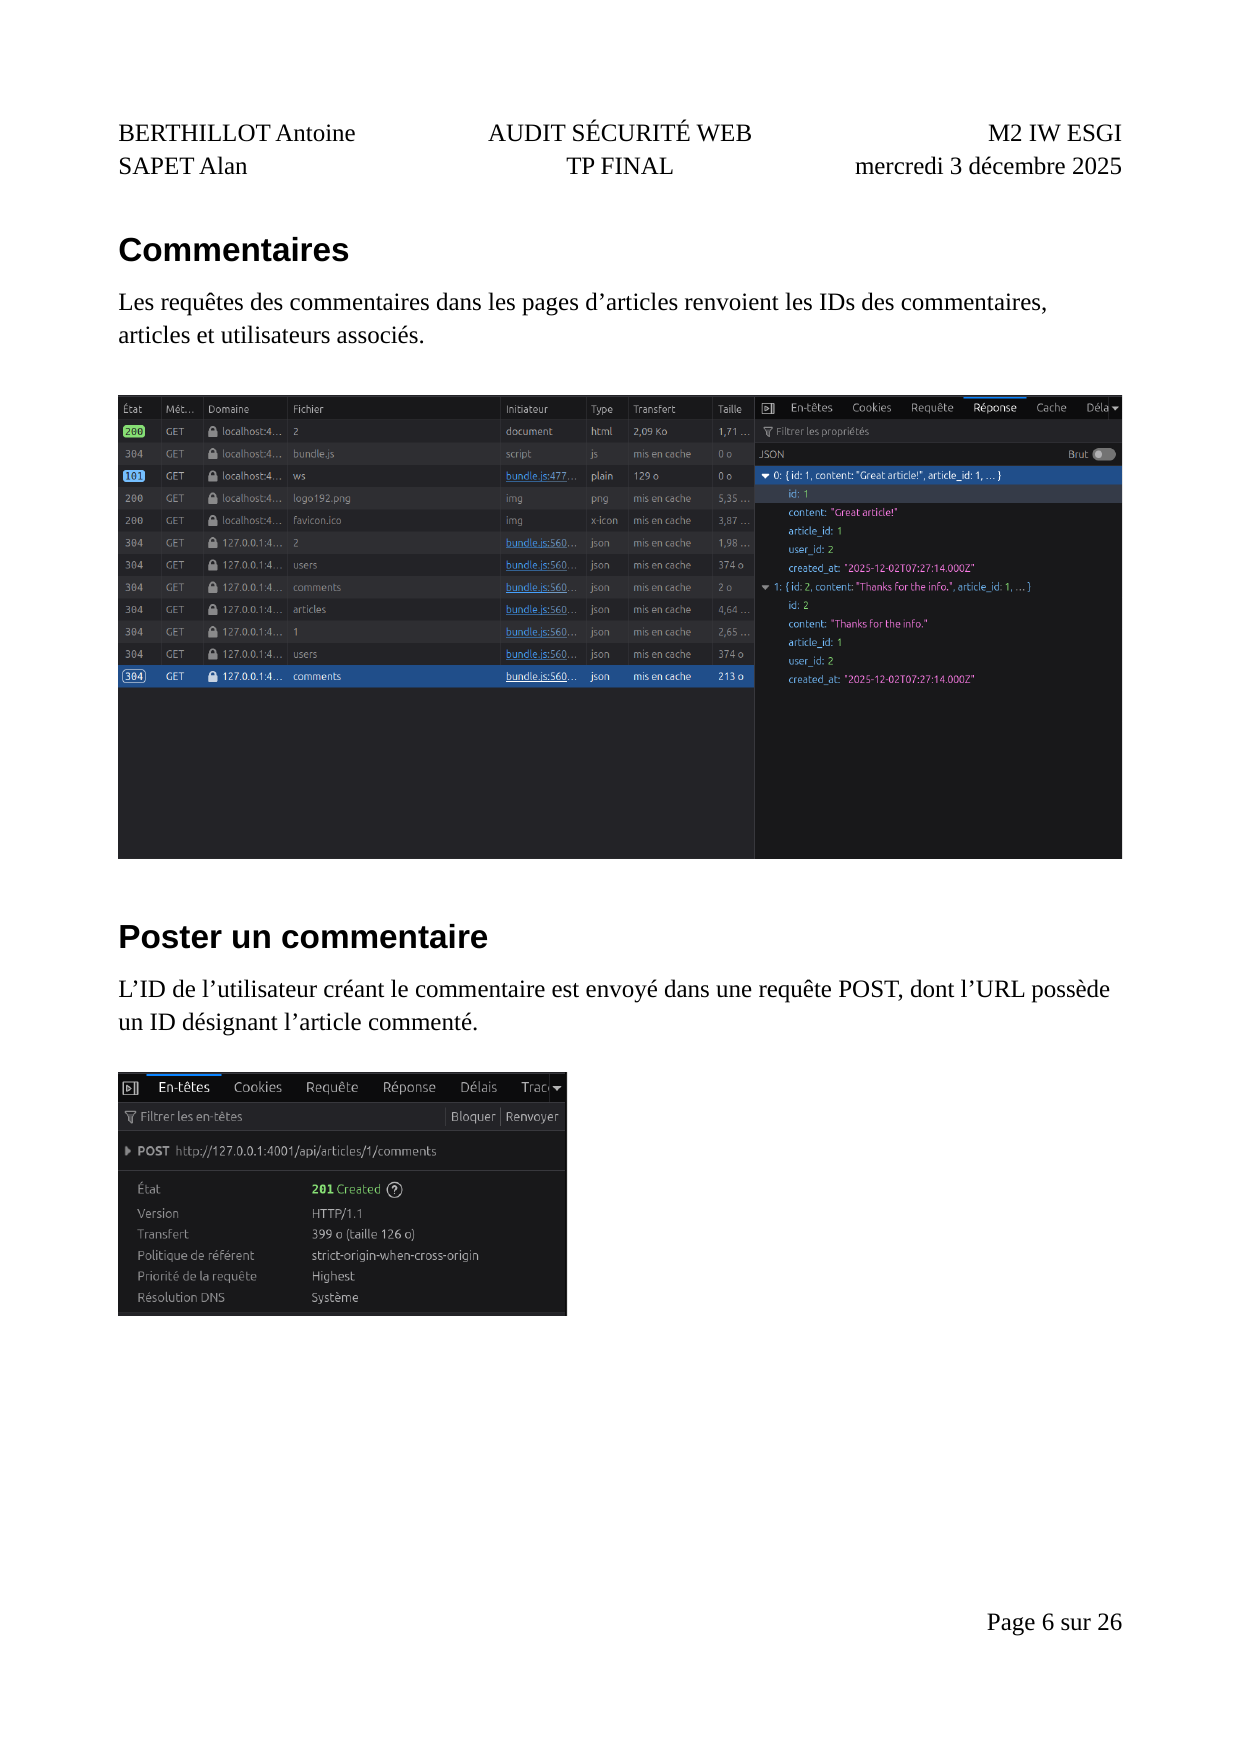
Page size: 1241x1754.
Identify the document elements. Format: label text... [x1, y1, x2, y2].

subtitle Poster un commentaire [118, 917, 1122, 956]
picture [118, 1072, 568, 1316]
subtitle Commentaires [118, 230, 1122, 269]
picture [118, 395, 1123, 859]
text L’ID de l’utilisateur créant le commentaire est envoyé dans une requête POST, dont l’URL possède un ID désignant l’article commenté. [118, 974, 1122, 1036]
text Les requêtes des commentaires dans les pages d’articles renvoient les IDs des commentaires, articles et utilisateurs associés. [118, 287, 1122, 349]
